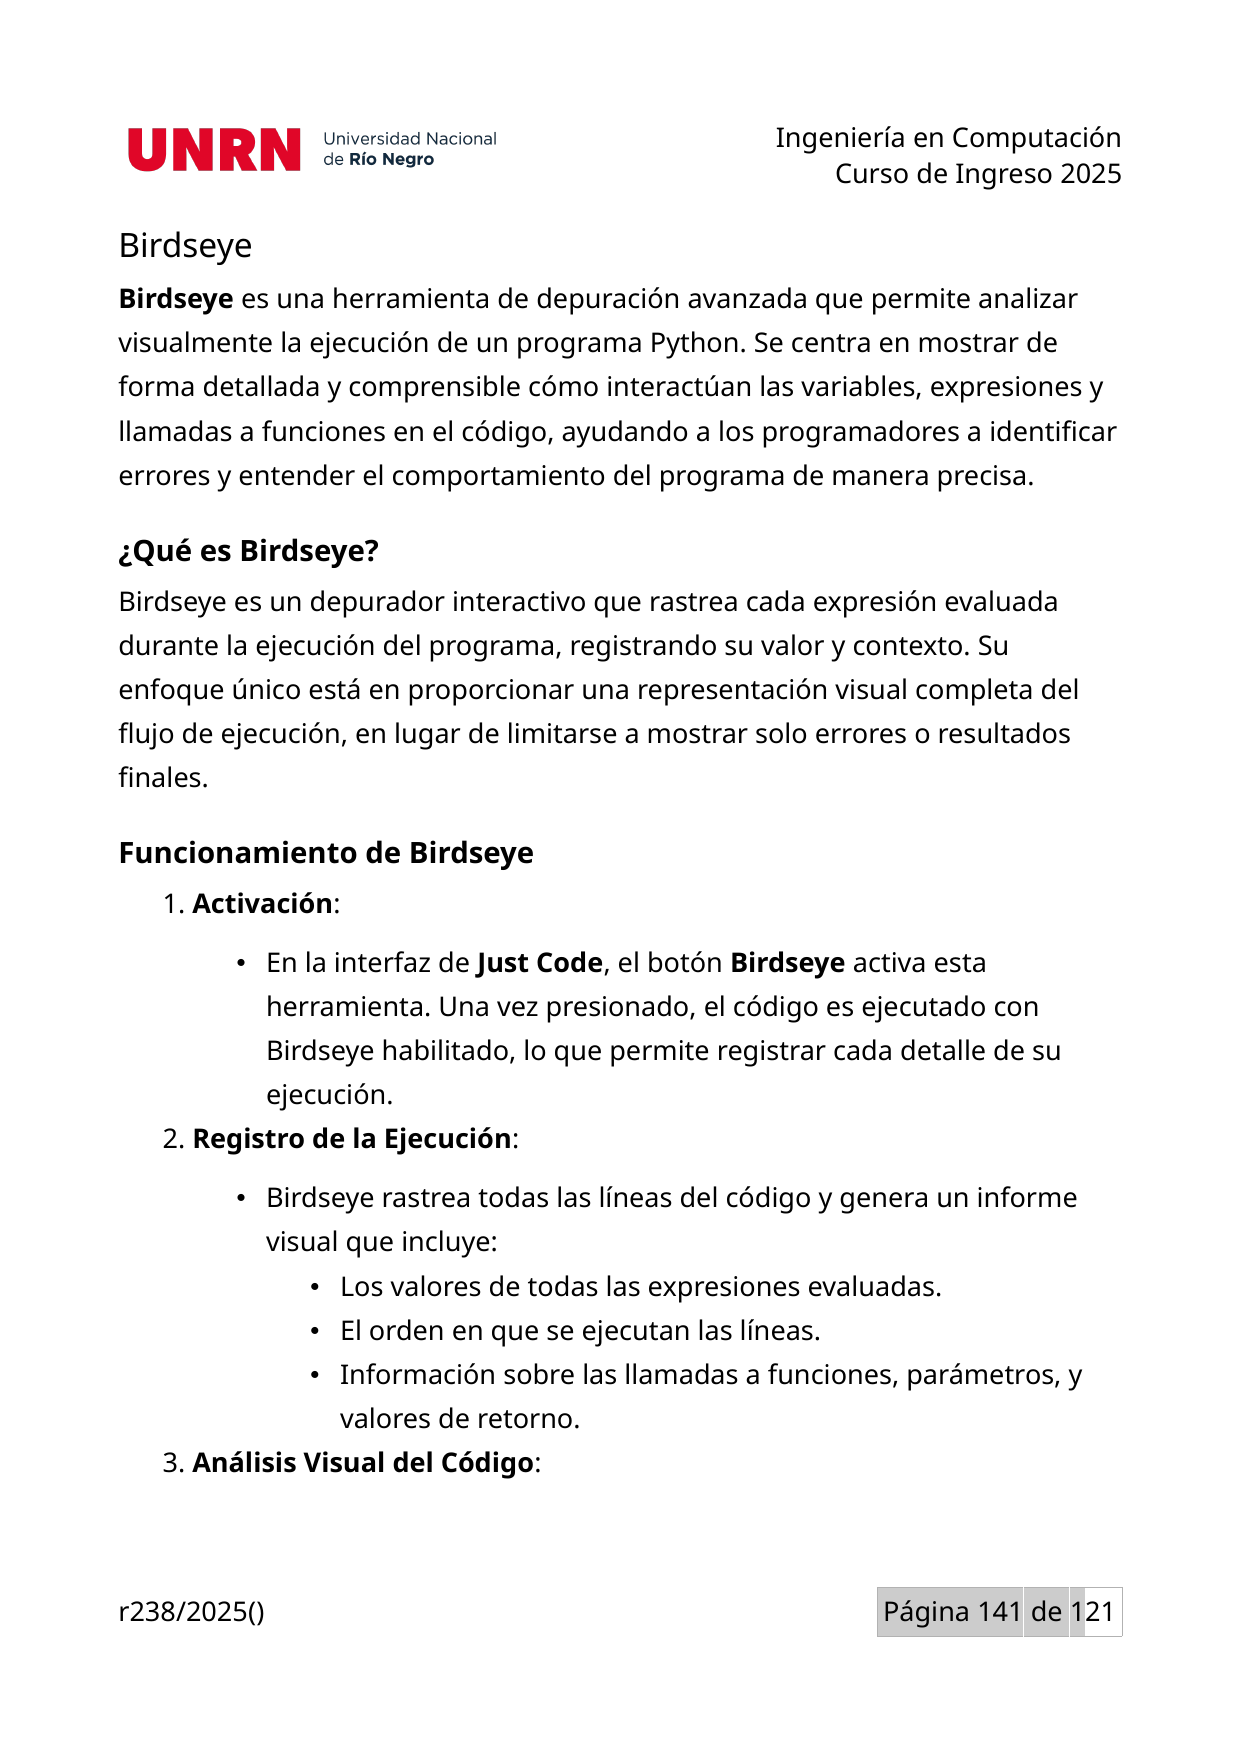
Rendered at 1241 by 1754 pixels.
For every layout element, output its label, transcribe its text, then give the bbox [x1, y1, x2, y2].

text Birdseye es un depurador interactivo que rastrea cada expresión evaluada durante la ejecución del programa, registrando su valor y contexto. Su enfoque único está en proporcionar una representación visual completa del flujo de ejecución, en lugar de limitarse a mostrar solo errores o resultados finales. [118, 582, 1122, 796]
list Birdseye rastrea todas las líneas del código y genera un informe visual que incluye: [236, 1179, 1122, 1260]
picture [118, 118, 505, 180]
text Birdseye es una herramienta de depuración avanzada que permite analizar visualmente la ejecución de un programa Python. Se centra en mostrar de forma detallada y comprensible cómo interactúan las variables, expresiones y llamadas a funciones en el código, ayudando a los programadores a identificar errores y entender el comportamiento del programa de manera precisa. [118, 279, 1122, 493]
list Registro de la Ejecución: [162, 1120, 1122, 1157]
subtitle Funcionamiento de Birdseye [118, 832, 1122, 872]
subtitle ¿Qué es Birdseye? [118, 529, 1122, 569]
list Activación: [162, 884, 1122, 921]
list Información sobre las llamadas a funciones, parámetros, y valores de retorno. [310, 1355, 1122, 1436]
subtitle Birdseye [118, 221, 1122, 267]
list Los valores de todas las expresiones evaluadas. [310, 1267, 1122, 1304]
list El orden en que se ejecutan las líneas. [310, 1311, 1122, 1348]
list En la interfaz de Just Code, el botón Birdseye activa esta herramienta. Una vez presionado, el código es ejecutado con Birdseye habilitado, lo que permite registrar cada detalle de su ejecución. [236, 943, 1122, 1113]
list Análisis Visual del Código: [162, 1444, 1122, 1481]
